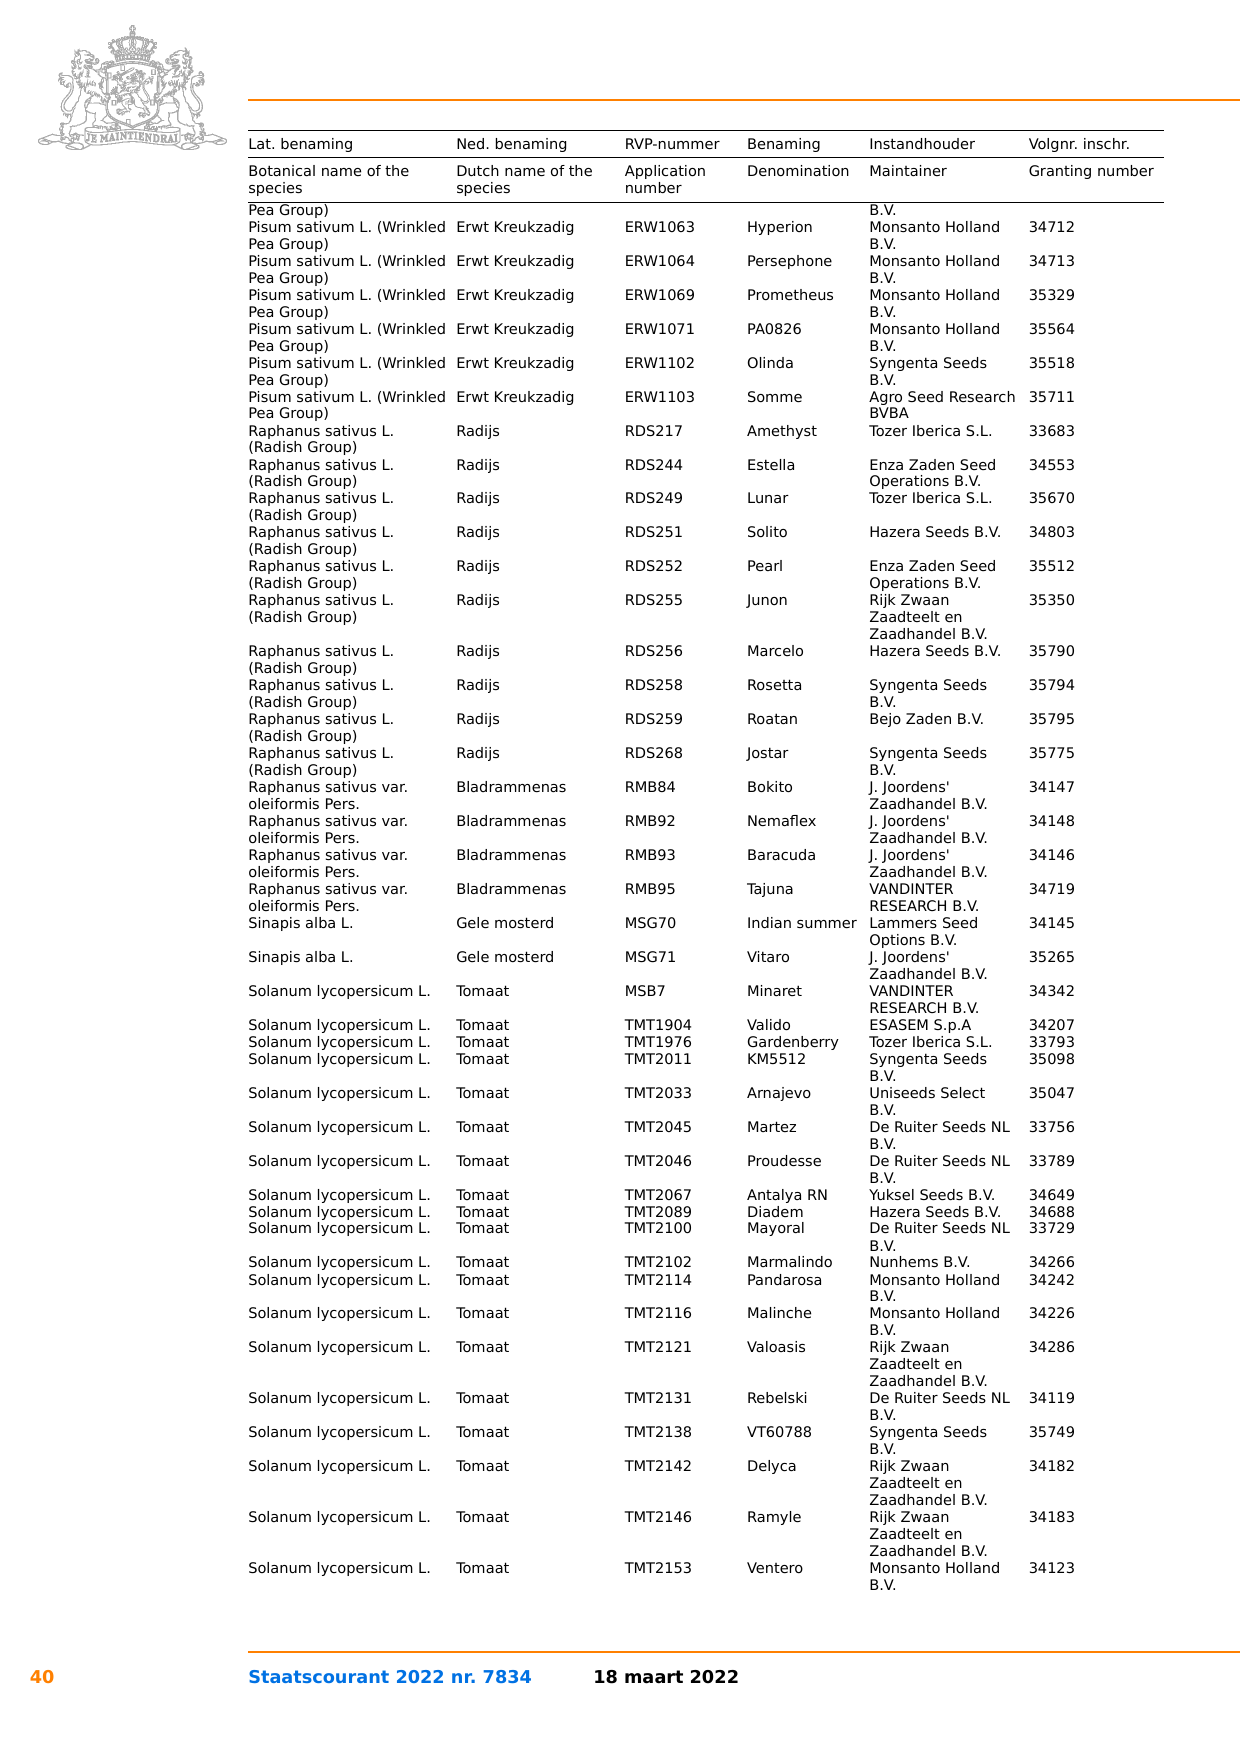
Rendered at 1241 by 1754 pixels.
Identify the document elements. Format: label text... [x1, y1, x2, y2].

table_cell Erwt Kreukzadig [450, 253, 618, 287]
table_cell Solanum lycopersicum L. [248, 1119, 450, 1152]
table_cell VT60788 [741, 1424, 863, 1458]
table_cell Solanum lycopersicum L. [248, 1271, 450, 1305]
table_cell Monsanto Holland B.V. [863, 1271, 1022, 1305]
table_cell De Ruiter Seeds NL B.V. [863, 1390, 1022, 1424]
table_cell Tajuna [741, 881, 863, 915]
table_cell Agro Seed Research BVBA [863, 389, 1022, 422]
table_cell Solanum lycopersicum L. [248, 1560, 450, 1594]
table_cell Enza Zaden Seed Operations B.V. [863, 456, 1022, 490]
table_cell Malinche [741, 1305, 863, 1339]
table_cell TMT2100 [619, 1220, 741, 1254]
table_cell 35564 [1023, 321, 1163, 354]
table_cell Gele mosterd [450, 915, 618, 949]
table_cell Martez [741, 1119, 863, 1152]
table_cell Hazera Seeds B.V. [863, 1204, 1022, 1220]
table_cell PA0826 [741, 321, 863, 354]
table_cell Raphanus sativus L. (Radish Group) [248, 456, 450, 490]
table_cell 35749 [1023, 1424, 1163, 1458]
table_cell Pisum sativum L. (Wrinkled Pea Group) [248, 253, 450, 287]
table_cell Enza Zaden Seed Operations B.V. [863, 558, 1022, 592]
table_cell Solanum lycopersicum L. [248, 983, 450, 1017]
table_cell Marmalindo [741, 1254, 863, 1271]
table_cell 34719 [1023, 881, 1163, 915]
table_cell Solito [741, 524, 863, 558]
table_cell Tozer Iberica S.L. [863, 1034, 1022, 1051]
table_cell Pearl [741, 558, 863, 592]
table_cell Erwt Kreukzadig [450, 321, 618, 354]
table_cell Mayoral [741, 1220, 863, 1254]
table_cell Solanum lycopersicum L. [248, 1034, 450, 1051]
table_cell Raphanus sativus var. oleiformis Pers. [248, 779, 450, 813]
table_cell 35329 [1023, 287, 1163, 321]
table_cell Solanum lycopersicum L. [248, 1339, 450, 1390]
table_cell TMT2138 [619, 1424, 741, 1458]
table_cell RDS251 [619, 524, 741, 558]
table_cell 34553 [1023, 456, 1163, 490]
table_cell Estella [741, 456, 863, 490]
table_cell Bladrammenas [450, 813, 618, 847]
table_cell TMT2011 [619, 1051, 741, 1084]
table_header RVP-nummer [619, 131, 741, 157]
table_cell Solanum lycopersicum L. [248, 1424, 450, 1458]
table_cell 35790 [1023, 643, 1163, 677]
table_cell Sinapis alba L. [248, 915, 450, 949]
table_cell Amethyst [741, 423, 863, 456]
table_cell [1023, 203, 1163, 219]
table_cell Bladrammenas [450, 847, 618, 881]
table_cell Radijs [450, 592, 618, 643]
table_cell Pisum sativum L. (Wrinkled Pea Group) [248, 355, 450, 388]
table_cell Radijs [450, 490, 618, 524]
table_cell Radijs [450, 677, 618, 711]
table_cell Tomaat [450, 1390, 618, 1424]
table_cell Tomaat [450, 1085, 618, 1118]
table_cell B.V. [863, 203, 1022, 219]
table_cell ERW1102 [619, 355, 741, 388]
table_cell TMT2142 [619, 1458, 741, 1509]
table_cell Proudesse [741, 1153, 863, 1186]
table_cell 34145 [1023, 915, 1163, 949]
table_cell Solanum lycopersicum L. [248, 1390, 450, 1424]
table_cell 33789 [1023, 1153, 1163, 1186]
table_cell Delyca [741, 1458, 863, 1509]
table_cell Tomaat [450, 1153, 618, 1186]
table_cell TMT2102 [619, 1254, 741, 1271]
table_cell TMT2116 [619, 1305, 741, 1339]
table_cell 33729 [1023, 1220, 1163, 1254]
table_cell Radijs [450, 643, 618, 677]
table_cell 34649 [1023, 1186, 1163, 1203]
table_cell Lunar [741, 490, 863, 524]
table_cell 34207 [1023, 1017, 1163, 1034]
table_cell Tomaat [450, 983, 618, 1017]
table_cell TMT2121 [619, 1339, 741, 1390]
table_cell Tomaat [450, 1204, 618, 1220]
table_cell J. Joordens' Zaadhandel B.V. [863, 847, 1022, 881]
table_cell 34342 [1023, 983, 1163, 1017]
table_cell Syngenta Seeds B.V. [863, 355, 1022, 388]
table_cell RDS258 [619, 677, 741, 711]
table_cell 33756 [1023, 1119, 1163, 1152]
table_cell Gardenberry [741, 1034, 863, 1051]
table_cell Tomaat [450, 1339, 618, 1390]
table_cell Monsanto Holland B.V. [863, 287, 1022, 321]
table_cell RDS268 [619, 745, 741, 779]
table_cell Hazera Seeds B.V. [863, 643, 1022, 677]
table_cell Lammers Seed Options B.V. [863, 915, 1022, 949]
table_cell RDS255 [619, 592, 741, 643]
table_cell Uniseeds Select B.V. [863, 1085, 1022, 1118]
table_cell RMB93 [619, 847, 741, 881]
table_cell RDS217 [619, 423, 741, 456]
table_cell TMT2046 [619, 1153, 741, 1186]
table_cell Solanum lycopersicum L. [248, 1153, 450, 1186]
table_cell 35265 [1023, 949, 1163, 983]
table_cell Junon [741, 592, 863, 643]
table_cell 34242 [1023, 1271, 1163, 1305]
table_cell Solanum lycopersicum L. [248, 1085, 450, 1118]
table_cell Tomaat [450, 1186, 618, 1203]
table_cell Solanum lycopersicum L. [248, 1017, 450, 1034]
table_cell Monsanto Holland B.V. [863, 219, 1022, 253]
table_cell Solanum lycopersicum L. [248, 1186, 450, 1203]
table_cell 34182 [1023, 1458, 1163, 1509]
table_cell Sinapis alba L. [248, 949, 450, 983]
table_cell Tozer Iberica S.L. [863, 423, 1022, 456]
table_cell [619, 203, 741, 219]
table_cell Tomaat [450, 1051, 618, 1084]
table_cell Radijs [450, 456, 618, 490]
table_cell Radijs [450, 558, 618, 592]
table_cell 34266 [1023, 1254, 1163, 1271]
table_cell Raphanus sativus var. oleiformis Pers. [248, 847, 450, 881]
table_cell Hyperion [741, 219, 863, 253]
table_cell Diadem [741, 1204, 863, 1220]
table_cell MSB7 [619, 983, 741, 1017]
table_cell ESASEM S.p.A [863, 1017, 1022, 1034]
table_cell TMT2153 [619, 1560, 741, 1594]
table_cell VANDINTER RESEARCH B.V. [863, 983, 1022, 1017]
table_cell Somme [741, 389, 863, 422]
table_cell Dutch name of the species [450, 158, 618, 202]
table_cell Tomaat [450, 1034, 618, 1051]
table_cell Arnajevo [741, 1085, 863, 1118]
table_cell Monsanto Holland B.V. [863, 253, 1022, 287]
table_cell TMT1976 [619, 1034, 741, 1051]
table_cell Denomination [741, 158, 863, 202]
table_cell Jostar [741, 745, 863, 779]
table_cell 35518 [1023, 355, 1163, 388]
table_cell TMT2089 [619, 1204, 741, 1220]
table_cell ERW1071 [619, 321, 741, 354]
table_cell Indian summer [741, 915, 863, 949]
table_cell 35670 [1023, 490, 1163, 524]
table_cell ERW1064 [619, 253, 741, 287]
table_cell J. Joordens' Zaadhandel B.V. [863, 813, 1022, 847]
table_cell Tomaat [450, 1271, 618, 1305]
table_cell Raphanus sativus L. (Radish Group) [248, 558, 450, 592]
table_cell TMT2114 [619, 1271, 741, 1305]
table_cell Nemaflex [741, 813, 863, 847]
table_cell Botanical name of the species [248, 158, 450, 202]
table_cell 34712 [1023, 219, 1163, 253]
table_cell MSG71 [619, 949, 741, 983]
table_cell J. Joordens' Zaadhandel B.V. [863, 779, 1022, 813]
table_cell 34803 [1023, 524, 1163, 558]
table_cell Raphanus sativus L. (Radish Group) [248, 677, 450, 711]
table_cell Radijs [450, 524, 618, 558]
table_cell 34148 [1023, 813, 1163, 847]
table_cell Monsanto Holland B.V. [863, 321, 1022, 354]
table_cell Tomaat [450, 1509, 618, 1560]
table_cell Granting number [1023, 158, 1163, 202]
table_cell RDS249 [619, 490, 741, 524]
table_cell Rijk Zwaan Zaadteelt en Zaadhandel B.V. [863, 1458, 1022, 1509]
table_cell RMB84 [619, 779, 741, 813]
table_cell 34713 [1023, 253, 1163, 287]
table_cell Ramyle [741, 1509, 863, 1560]
table_cell Pisum sativum L. (Wrinkled Pea Group) [248, 219, 450, 253]
table_cell Tomaat [450, 1119, 618, 1152]
table_cell Roatan [741, 711, 863, 745]
table_cell TMT2146 [619, 1509, 741, 1560]
table_cell VANDINTER RESEARCH B.V. [863, 881, 1022, 915]
table_cell Bejo Zaden B.V. [863, 711, 1022, 745]
table_cell RDS252 [619, 558, 741, 592]
table_cell 34147 [1023, 779, 1163, 813]
table_cell Bladrammenas [450, 779, 618, 813]
table_cell Tomaat [450, 1560, 618, 1594]
table_cell Rijk Zwaan Zaadteelt en Zaadhandel B.V. [863, 592, 1022, 643]
table_cell Antalya RN [741, 1186, 863, 1203]
table_cell Persephone [741, 253, 863, 287]
table_cell Application number [619, 158, 741, 202]
table_cell Pisum sativum L. (Wrinkled Pea Group) [248, 389, 450, 422]
table_cell 34123 [1023, 1560, 1163, 1594]
table_cell TMT1904 [619, 1017, 741, 1034]
table_header Ned. benaming [450, 131, 618, 157]
table_cell Baracuda [741, 847, 863, 881]
table_cell Solanum lycopersicum L. [248, 1204, 450, 1220]
table_cell Solanum lycopersicum L. [248, 1509, 450, 1560]
table_cell 35794 [1023, 677, 1163, 711]
table_cell RDS259 [619, 711, 741, 745]
table_cell Solanum lycopersicum L. [248, 1254, 450, 1271]
table_cell Monsanto Holland B.V. [863, 1305, 1022, 1339]
table_cell 34226 [1023, 1305, 1163, 1339]
table_cell Rebelski [741, 1390, 863, 1424]
table_cell Raphanus sativus var. oleiformis Pers. [248, 813, 450, 847]
table_cell Solanum lycopersicum L. [248, 1051, 450, 1084]
table_cell TMT2067 [619, 1186, 741, 1203]
table_cell ERW1103 [619, 389, 741, 422]
table_cell Maintainer [863, 158, 1022, 202]
table_cell Tomaat [450, 1017, 618, 1034]
table_cell ERW1063 [619, 219, 741, 253]
table_cell Minaret [741, 983, 863, 1017]
table_cell Tomaat [450, 1220, 618, 1254]
table_cell Ventero [741, 1560, 863, 1594]
table_cell Rijk Zwaan Zaadteelt en Zaadhandel B.V. [863, 1339, 1022, 1390]
table_cell Prometheus [741, 287, 863, 321]
table_cell Syngenta Seeds B.V. [863, 1424, 1022, 1458]
table_cell Tomaat [450, 1424, 618, 1458]
table_cell TMT2033 [619, 1085, 741, 1118]
table_cell MSG70 [619, 915, 741, 949]
table_cell Nunhems B.V. [863, 1254, 1022, 1271]
table_cell De Ruiter Seeds NL B.V. [863, 1220, 1022, 1254]
table_cell 34688 [1023, 1204, 1163, 1220]
table_cell Valoasis [741, 1339, 863, 1390]
table_cell 35047 [1023, 1085, 1163, 1118]
table_header Lat. benaming [248, 131, 450, 157]
table_cell Tomaat [450, 1305, 618, 1339]
table_cell Hazera Seeds B.V. [863, 524, 1022, 558]
table_cell Gele mosterd [450, 949, 618, 983]
table_cell [741, 203, 863, 219]
picture [38, 25, 227, 150]
table_cell KM5512 [741, 1051, 863, 1084]
table_cell Erwt Kreukzadig [450, 287, 618, 321]
table_cell Erwt Kreukzadig [450, 389, 618, 422]
table_cell De Ruiter Seeds NL B.V. [863, 1153, 1022, 1186]
table_cell 33793 [1023, 1034, 1163, 1051]
table_cell De Ruiter Seeds NL B.V. [863, 1119, 1022, 1152]
table_cell 35098 [1023, 1051, 1163, 1084]
table_cell Syngenta Seeds B.V. [863, 677, 1022, 711]
table_cell 35711 [1023, 389, 1163, 422]
table_cell RDS244 [619, 456, 741, 490]
table_cell Solanum lycopersicum L. [248, 1458, 450, 1509]
table_cell TMT2045 [619, 1119, 741, 1152]
table_cell Tomaat [450, 1458, 618, 1509]
table_cell Raphanus sativus L. (Radish Group) [248, 711, 450, 745]
table_cell Radijs [450, 711, 618, 745]
table_cell RMB95 [619, 881, 741, 915]
table_cell Pandarosa [741, 1271, 863, 1305]
table_cell Pea Group) [248, 203, 450, 219]
table_cell Bokito [741, 779, 863, 813]
table_cell Erwt Kreukzadig [450, 219, 618, 253]
table_cell Rijk Zwaan Zaadteelt en Zaadhandel B.V. [863, 1509, 1022, 1560]
table_cell Pisum sativum L. (Wrinkled Pea Group) [248, 321, 450, 354]
table_cell ERW1069 [619, 287, 741, 321]
table_cell J. Joordens' Zaadhandel B.V. [863, 949, 1022, 983]
table_cell Tozer Iberica S.L. [863, 490, 1022, 524]
table_cell 35350 [1023, 592, 1163, 643]
table_cell Pisum sativum L. (Wrinkled Pea Group) [248, 287, 450, 321]
table_cell Valido [741, 1017, 863, 1034]
table_cell Raphanus sativus L. (Radish Group) [248, 490, 450, 524]
table_cell Raphanus sativus L. (Radish Group) [248, 524, 450, 558]
table_cell 35775 [1023, 745, 1163, 779]
table_cell Radijs [450, 423, 618, 456]
table_cell TMT2131 [619, 1390, 741, 1424]
table_cell 34146 [1023, 847, 1163, 881]
table_cell Raphanus sativus L. (Radish Group) [248, 592, 450, 643]
table_cell Raphanus sativus L. (Radish Group) [248, 745, 450, 779]
table_cell Syngenta Seeds B.V. [863, 1051, 1022, 1084]
table_cell Vitaro [741, 949, 863, 983]
table_cell Bladrammenas [450, 881, 618, 915]
table_header Instandhouder [863, 131, 1022, 157]
table_cell Syngenta Seeds B.V. [863, 745, 1022, 779]
table_cell Monsanto Holland B.V. [863, 1560, 1022, 1594]
table_cell 33683 [1023, 423, 1163, 456]
table_cell [450, 203, 618, 219]
table_cell 34286 [1023, 1339, 1163, 1390]
table_cell Yuksel Seeds B.V. [863, 1186, 1022, 1203]
table_header Volgnr. inschr. [1023, 131, 1163, 157]
table_cell 35512 [1023, 558, 1163, 592]
table_cell Olinda [741, 355, 863, 388]
table_cell RMB92 [619, 813, 741, 847]
table_cell Raphanus sativus L. (Radish Group) [248, 423, 450, 456]
table_cell Solanum lycopersicum L. [248, 1305, 450, 1339]
table_cell Rosetta [741, 677, 863, 711]
table_cell Raphanus sativus var. oleiformis Pers. [248, 881, 450, 915]
table_cell Marcelo [741, 643, 863, 677]
table_header Benaming [741, 131, 863, 157]
table_cell Erwt Kreukzadig [450, 355, 618, 388]
table_cell Solanum lycopersicum L. [248, 1220, 450, 1254]
table_cell 35795 [1023, 711, 1163, 745]
table_cell Tomaat [450, 1254, 618, 1271]
table_cell 34183 [1023, 1509, 1163, 1560]
table_cell Raphanus sativus L. (Radish Group) [248, 643, 450, 677]
table_cell RDS256 [619, 643, 741, 677]
table_cell Radijs [450, 745, 618, 779]
table_cell 34119 [1023, 1390, 1163, 1424]
